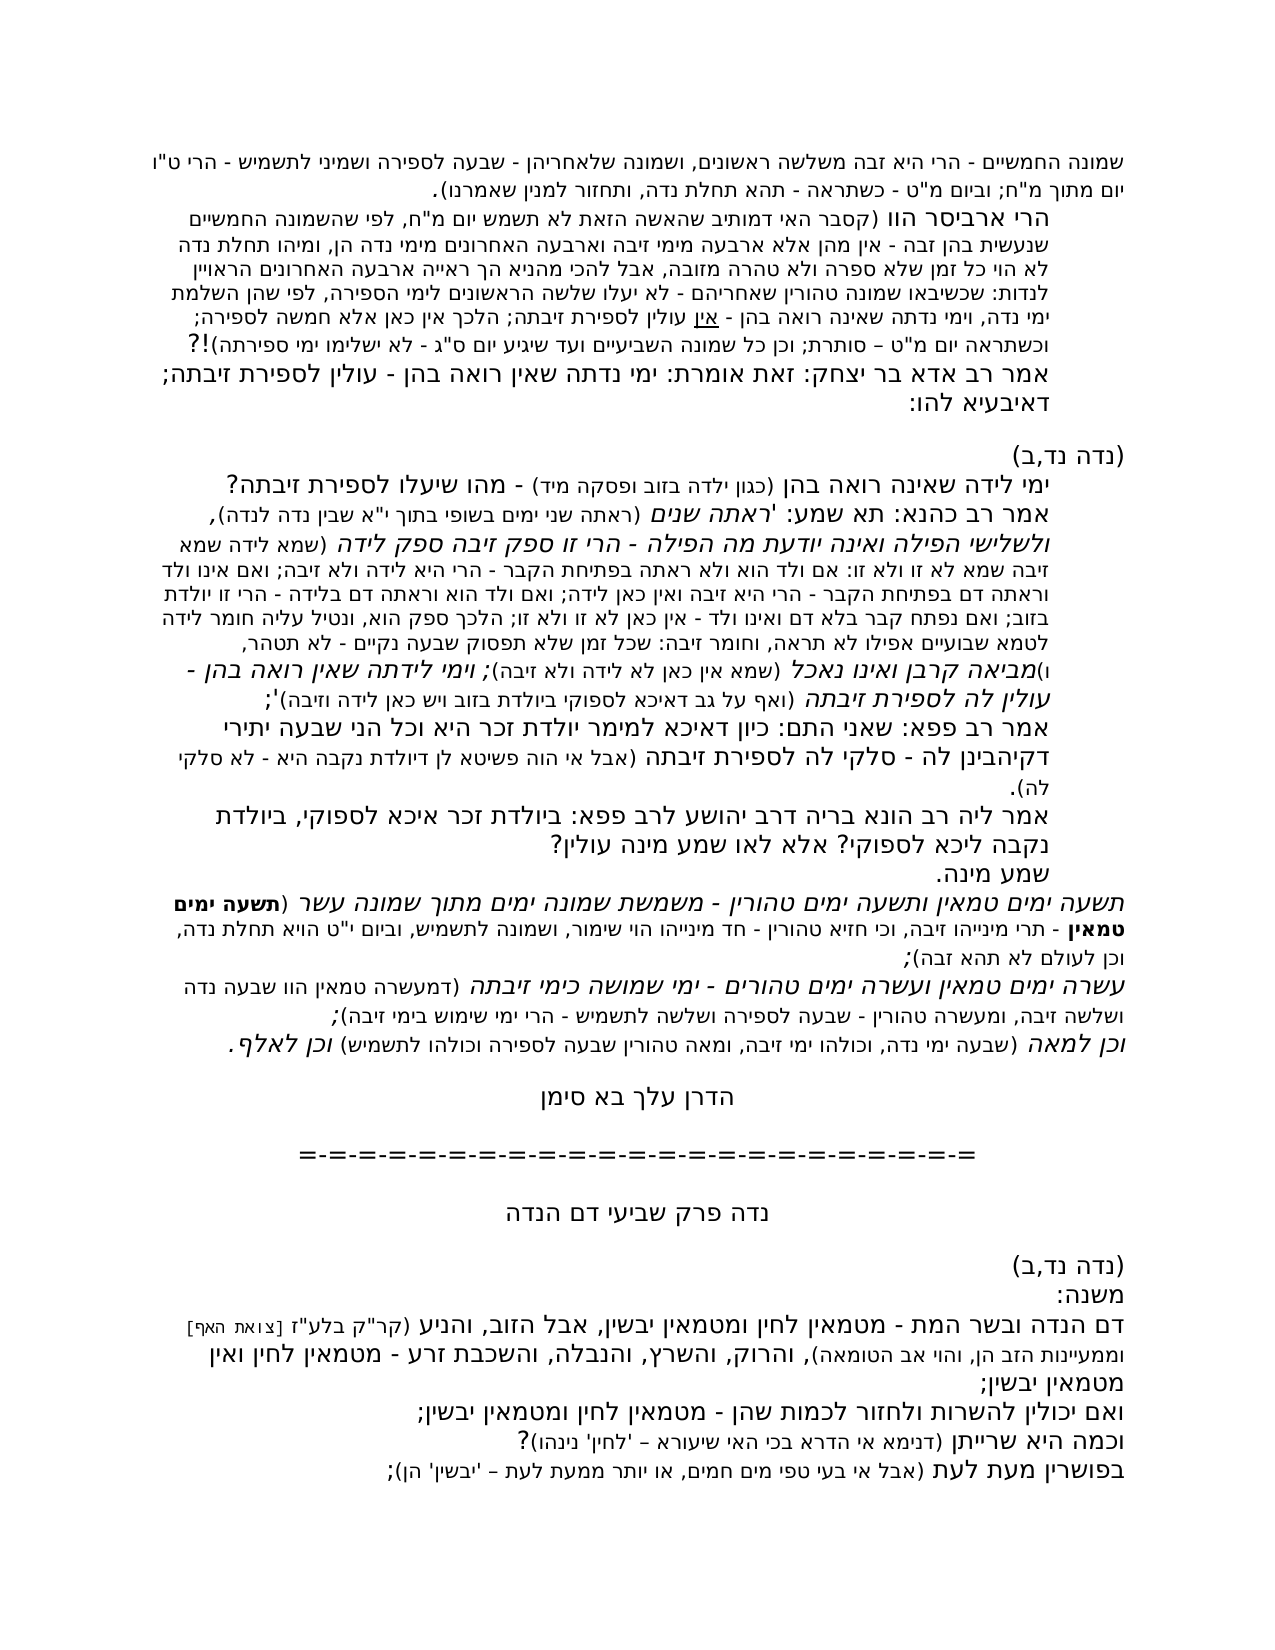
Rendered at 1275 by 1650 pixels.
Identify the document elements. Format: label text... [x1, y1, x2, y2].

text אמר רב פפא: שאני התם: כיון דאיכא למימר יולדת זכר היא וכל הני שבעה יתירי דקיהבינן לה - סלקי לה לספירת זיבתה (אבל אי הוה פשיטא לן דיולדת נקבה היא - לא סלקי לה). [150, 713, 1050, 801]
text נדה פרק שביעי דם הנדה [150, 1198, 1125, 1227]
text תשעה ימים טמאין ותשעה ימים טהורין - משמשת שמונה ימים מתוך שמונה עשר (תשעה ימים טמאין - תרי מינייהו זיבה, וכי חזיא טהורין - חד מינייהו הוי שימור, ושמונה לתשמיש, וביום י"ט הויא תחלת נדה, וכן לעולם לא תהא זבה); [150, 888, 1125, 971]
text עשרה ימים טמאין ועשרה ימים טהורים - ימי שמושה כימי זיבתה (דמעשרה טמאין הוו שבעה נדה ושלשה זיבה, ומעשרה טהורין - שבעה לספירה ושלשה לתשמיש - הרי ימי שימוש בימי זיבה); [150, 971, 1125, 1029]
text הרי ארביסר הוו (קסבר האי דמותיב שהאשה הזאת לא תשמש יום מ"ח, לפי שהשמונה החמשיים שנעשית בהן זבה - אין מהן אלא ארבעה מימי זיבה וארבעה האחרונים מימי נדה הן, ומיהו תחלת נדה לא הוי כל זמן שלא ספרה ולא טהרה מזובה, אבל להכי מהניא הך ראייה ארבעה האחרונים הראויין לנדות: שכשיבאו שמונה טהורין שאחריהם - לא יעלו שלשה הראשונים לימי הספירה, לפי שהן השלמת ימי נדה, וימי נדתה שאינה רואה בהן - אין עולין לספירת זיבתה; הלכך אין כאן אלא חמשה לספירה; וכשתראה יום מ"ט – סותרת; וכן כל שמונה השביעיים ועד שיגיע יום ס"ג - לא ישלימו ימי ספירתה)!? [150, 203, 1050, 359]
text =-=-=-=-=-=-=-=-=-=-=-=-=-=-=-=-=-=-=-=-=-=-= [150, 1140, 1125, 1169]
text שמע מינה. [150, 859, 1050, 888]
text אמר רב אדא בר יצחק: זאת אומרת: ימי נדתה שאין רואה בהן - עולין לספירת זיבתה; [150, 359, 1050, 388]
text (נדה נד,ב) [150, 441, 1125, 470]
text (נדה נד,ב) [150, 1252, 1125, 1281]
text ואם יכולין להשרות ולחזור לכמות שהן - מטמאין לחין ומטמאין יבשין; [150, 1397, 1125, 1427]
text וכמה היא שרייתן (דנימא אי הדרא בכי האי שיעורא – 'לחין' נינהו)? [150, 1427, 1125, 1456]
text בפושרין מעת לעת (אבל אי בעי טפי מים חמים, או יותר ממעת לעת – 'יבשין' הן); [150, 1456, 1125, 1485]
text הדרן עלך בא סימן [150, 1082, 1125, 1112]
text משנה: [150, 1281, 1125, 1310]
text דם הנדה ובשר המת - מטמאין לחין ומטמאין יבשין, אבל הזוב, והניע (קר"ק בלע"ז [צואת האף] וממעיינות הזב הן, והוי אב הטומאה), והרוק, והשרץ, והנבלה, והשכבת זרע - מטמאין לחין ואין מטמאין יבשין; [150, 1310, 1125, 1397]
text אמר רב כהנא: תא שמע: 'ראתה שנים (ראתה שני ימים בשופי בתוך י"א שבין נדה לנדה), ולשלישי הפילה ואינה יודעת מה הפילה - הרי זו ספק זיבה ספק לידה (שמא לידה שמא זיבה שמא לא זו ולא זו: אם ולד הוא ולא ראתה בפתיחת הקבר - הרי היא לידה ולא זיבה; ואם אינו ולד וראתה דם בפתיחת הקבר - הרי היא זיבה ואין כאן לידה; ואם ולד הוא וראתה דם בלידה - הרי זו יולדת בזוב; ואם נפתח קבר בלא דם ואינו ולד - אין כאן לא זו ולא זו; הלכך ספק הוא, ונטיל עליה חומר לידה לטמא שבועיים אפילו לא תראה, וחומר זיבה: שכל זמן שלא תפסוק שבעה נקיים - לא תטהר, ו)מביאה קרבן ואינו נאכל (שמא אין כאן לא לידה ולא זיבה); וימי לידתה שאין רואה בהן - עולין לה לספירת זיבתה (ואף על גב דאיכא לספוקי ביולדת בזוב ויש כאן לידה וזיבה)'; [150, 499, 1050, 713]
text ימי לידה שאינה רואה בהן (כגון ילדה בזוב ופסקה מיד) - מהו שיעלו לספירת זיבתה? [150, 470, 1050, 499]
text אמר ליה רב הונא בריה דרב יהושע לרב פפא: ביולדת זכר איכא לספוקי, ביולדת נקבה ליכא לספוקי? אלא לאו שמע מינה עולין? [150, 801, 1050, 859]
text דאיבעיא להו: [150, 388, 1050, 417]
text וכן למאה (שבעה ימי נדה, וכולהו ימי זיבה, ומאה טהורין שבעה לספירה וכולהו לתשמיש) וכן לאלף. [150, 1029, 1125, 1058]
text שמונה החמשיים - הרי היא זבה משלשה ראשונים, ושמונה שלאחריהן - שבעה לספירה ושמיני לתשמיש - הרי ט"ו יום מתוך מ"ח; וביום מ"ט - כשתראה - תהא תחלת נדה, ותחזור למנין שאמרנו). [150, 150, 1125, 203]
